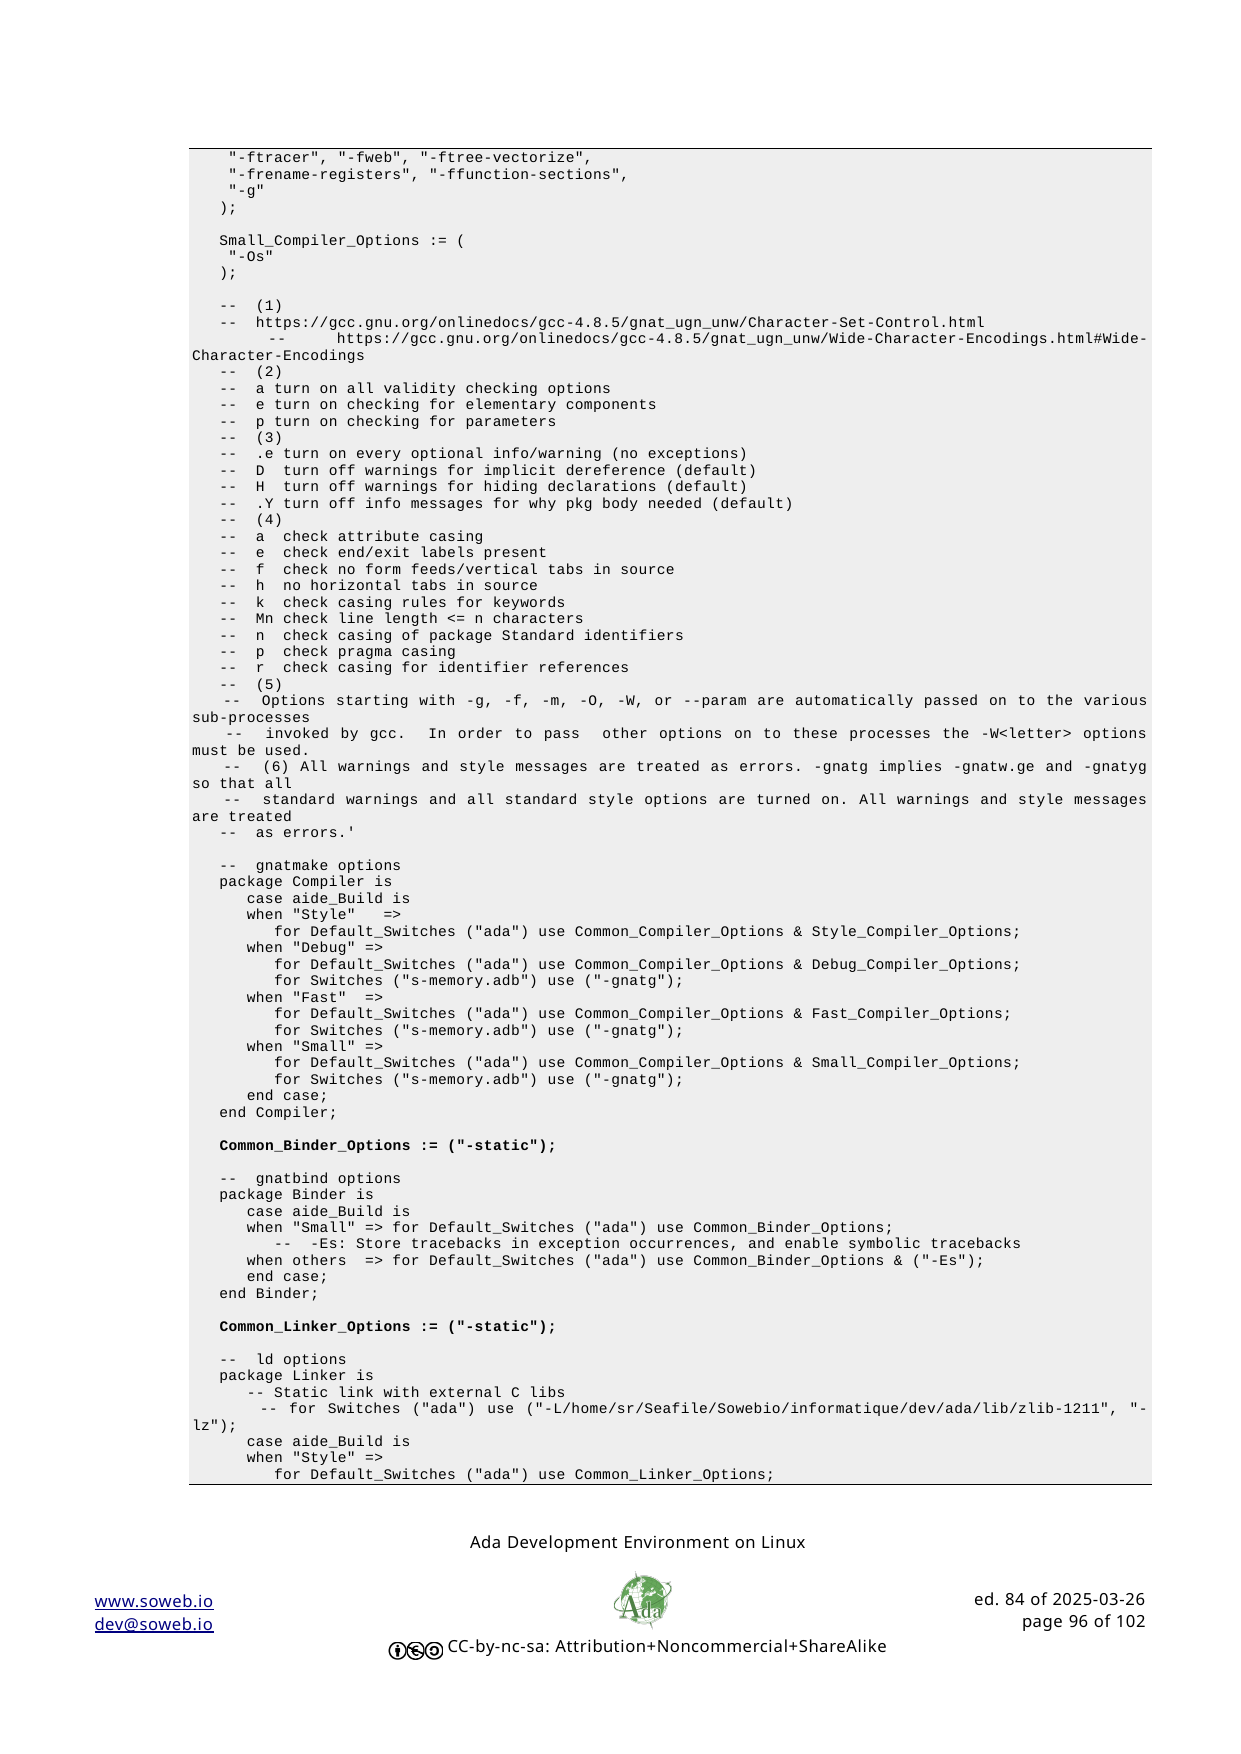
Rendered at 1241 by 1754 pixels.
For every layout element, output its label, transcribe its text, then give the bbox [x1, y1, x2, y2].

list -- -Es: Store tracebacks in exception occurrences, and enable symbolic tracebacks [189, 1234, 1152, 1250]
list Common_Linker_Options := ("-static"); [189, 1316, 1152, 1333]
list -- (1) [189, 296, 1152, 312]
list when "Fast" => [189, 987, 1152, 1003]
list for Default_Switches ("ada") use Common_Compiler_Options & Debug_Compiler_Options; [189, 954, 1152, 971]
list -- p check pragma casing [189, 641, 1152, 658]
list -- gnatmake options [189, 855, 1152, 872]
list -- .Y turn off info messages for why pkg body needed (default) [189, 493, 1152, 510]
list package Compiler is [189, 872, 1152, 888]
list -- .e turn on every optional info/warning (no exceptions) [189, 444, 1152, 460]
list -- invoked by gcc. In order to pass other options on to these processes the -W<letter> options must be used. [189, 724, 1152, 757]
list -- a turn on all validity checking options [189, 378, 1152, 394]
list for Default_Switches ("ada") use Common_Linker_Options; [189, 1464, 1152, 1484]
list end Binder; [189, 1283, 1152, 1300]
list case aide_Build is [189, 888, 1152, 905]
list when others => for Default_Switches ("ada") use Common_Binder_Options & ("-Es"); [189, 1250, 1152, 1267]
list end case; [189, 1086, 1152, 1102]
list -- https://gcc.gnu.org/onlinedocs/gcc-4.8.5/gnat_ugn_unw/Character-Set-Control.html [189, 312, 1152, 329]
list -- (4) [189, 510, 1152, 526]
list -- https://gcc.gnu.org/onlinedocs/gcc-4.8.5/gnat_ugn_unw/Wide-Character-Encodings.html#Wide-Character-Encodings [189, 329, 1152, 362]
list -- f check no form feeds/vertical tabs in source [189, 559, 1152, 576]
list -- k check casing rules for keywords [189, 592, 1152, 608]
list case aide_Build is [189, 1201, 1152, 1217]
list -- e turn on checking for elementary components [189, 394, 1152, 411]
list when "Debug" => [189, 938, 1152, 954]
list when "Style" => [189, 905, 1152, 921]
list Small_Compiler_Options := ( [189, 230, 1152, 246]
list end case; [189, 1267, 1152, 1283]
list -- (3) [189, 427, 1152, 444]
list -- ld options [189, 1349, 1152, 1366]
list -- (2) [189, 362, 1152, 378]
list -- r check casing for identifier references [189, 658, 1152, 674]
list for Default_Switches ("ada") use Common_Compiler_Options & Style_Compiler_Options; [189, 921, 1152, 938]
list -- Options starting with -g, -f, -m, -O, -W, or --param are automatically passed on to the various sub-processes [189, 691, 1152, 724]
list -- e check end/exit labels present [189, 543, 1152, 559]
picture [388, 1642, 443, 1660]
list "-g" [189, 181, 1152, 197]
list -- a check attribute casing [189, 526, 1152, 543]
list -- (6) All warnings and style messages are treated as errors. -gnatg implies -gnatw.ge and -gnatyg so that all [189, 757, 1152, 789]
list when "Style" => [189, 1448, 1152, 1464]
list when "Small" => [189, 1036, 1152, 1053]
list -- Mn check line length <= n characters [189, 608, 1152, 625]
list ); [189, 197, 1152, 213]
list -- gnatbind options [189, 1168, 1152, 1184]
list -- (5) [189, 674, 1152, 691]
list "-frename-registers", "-ffunction-sections", [189, 164, 1152, 181]
list -- n check casing of package Standard identifiers [189, 625, 1152, 641]
list -- Static link with external C libs [189, 1382, 1152, 1398]
list "-Os" [189, 246, 1152, 263]
list for Default_Switches ("ada") use Common_Compiler_Options & Small_Compiler_Options; [189, 1053, 1152, 1069]
list -- standard warnings and all standard style options are turned on. All warnings and style messages are treated [189, 789, 1152, 822]
list -- h no horizontal tabs in source [189, 576, 1152, 592]
list -- p turn on checking for parameters [189, 411, 1152, 427]
list -- as errors.' [189, 822, 1152, 839]
list -- for Switches ("ada") use ("-L/home/sr/Seafile/Sowebio/informatique/dev/ada/lib/zlib-1211", "-lz"); [189, 1398, 1152, 1431]
picture [613, 1571, 672, 1630]
list "-ftracer", "-fweb", "-ftree-vectorize", [189, 149, 1152, 164]
list for Switches ("s-memory.adb") use ("-gnatg"); [189, 1020, 1152, 1036]
list end Compiler; [189, 1102, 1152, 1119]
list Common_Binder_Options := ("-static"); [189, 1135, 1152, 1152]
list for Switches ("s-memory.adb") use ("-gnatg"); [189, 971, 1152, 987]
list package Binder is [189, 1184, 1152, 1201]
list for Default_Switches ("ada") use Common_Compiler_Options & Fast_Compiler_Options; [189, 1003, 1152, 1020]
list package Linker is [189, 1366, 1152, 1382]
list when "Small" => for Default_Switches ("ada") use Common_Binder_Options; [189, 1217, 1152, 1234]
list case aide_Build is [189, 1431, 1152, 1448]
list for Switches ("s-memory.adb") use ("-gnatg"); [189, 1069, 1152, 1086]
list ); [189, 263, 1152, 279]
list -- D turn off warnings for implicit dereference (default) [189, 460, 1152, 477]
list -- H turn off warnings for hiding declarations (default) [189, 477, 1152, 493]
